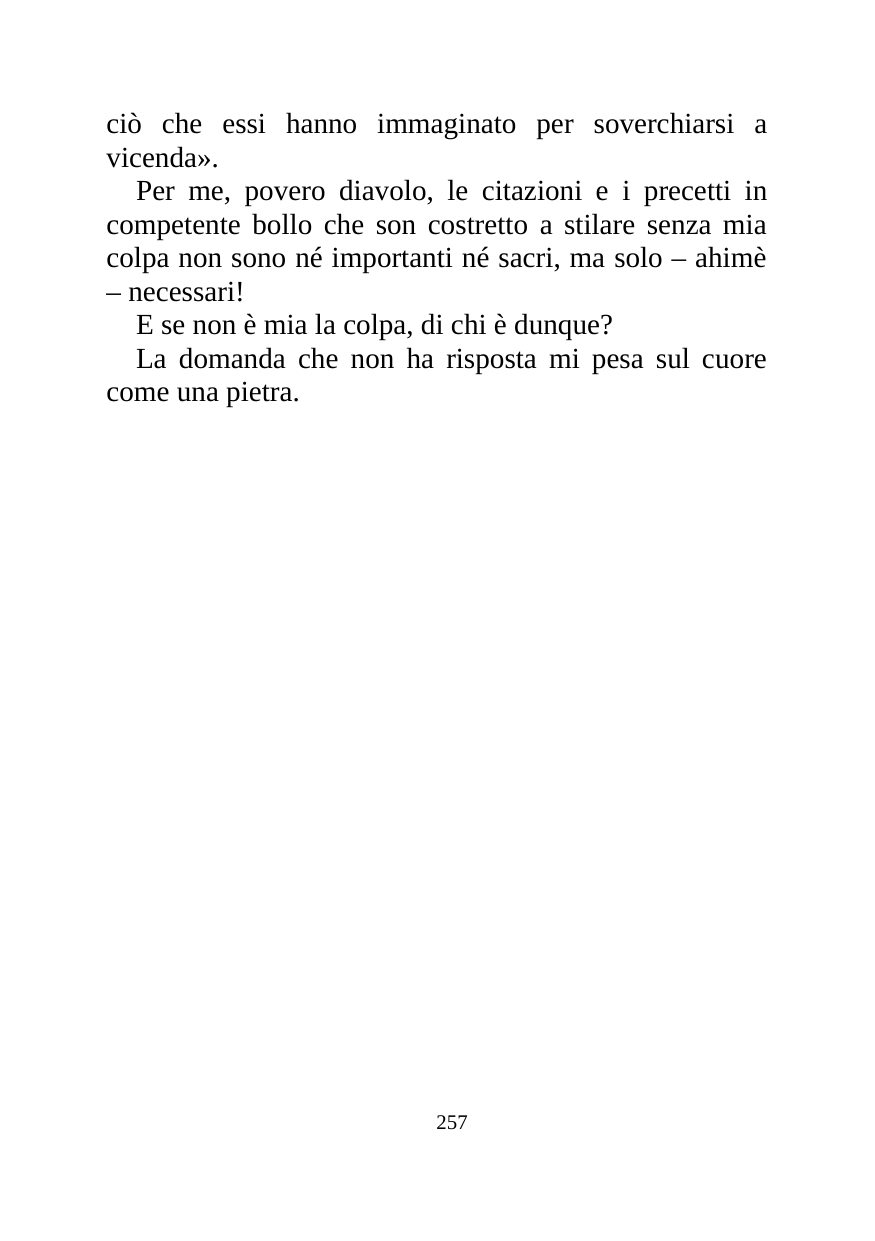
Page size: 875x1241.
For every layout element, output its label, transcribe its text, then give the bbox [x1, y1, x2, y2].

text Per me, povero diavolo, le citazioni e i precetti in competente bollo che son costretto a stilare senza mia colpa non sono né importanti né sacri, ma solo – ahimè – necessari! [106, 173, 768, 307]
text E se non è mia la colpa, di chi è dunque? [106, 307, 768, 341]
text ciò che essi hanno immaginato per soverchiarsi a vicenda». [106, 106, 768, 173]
text La domanda che non ha risposta mi pesa sul cuore come una pietra. [106, 341, 768, 408]
